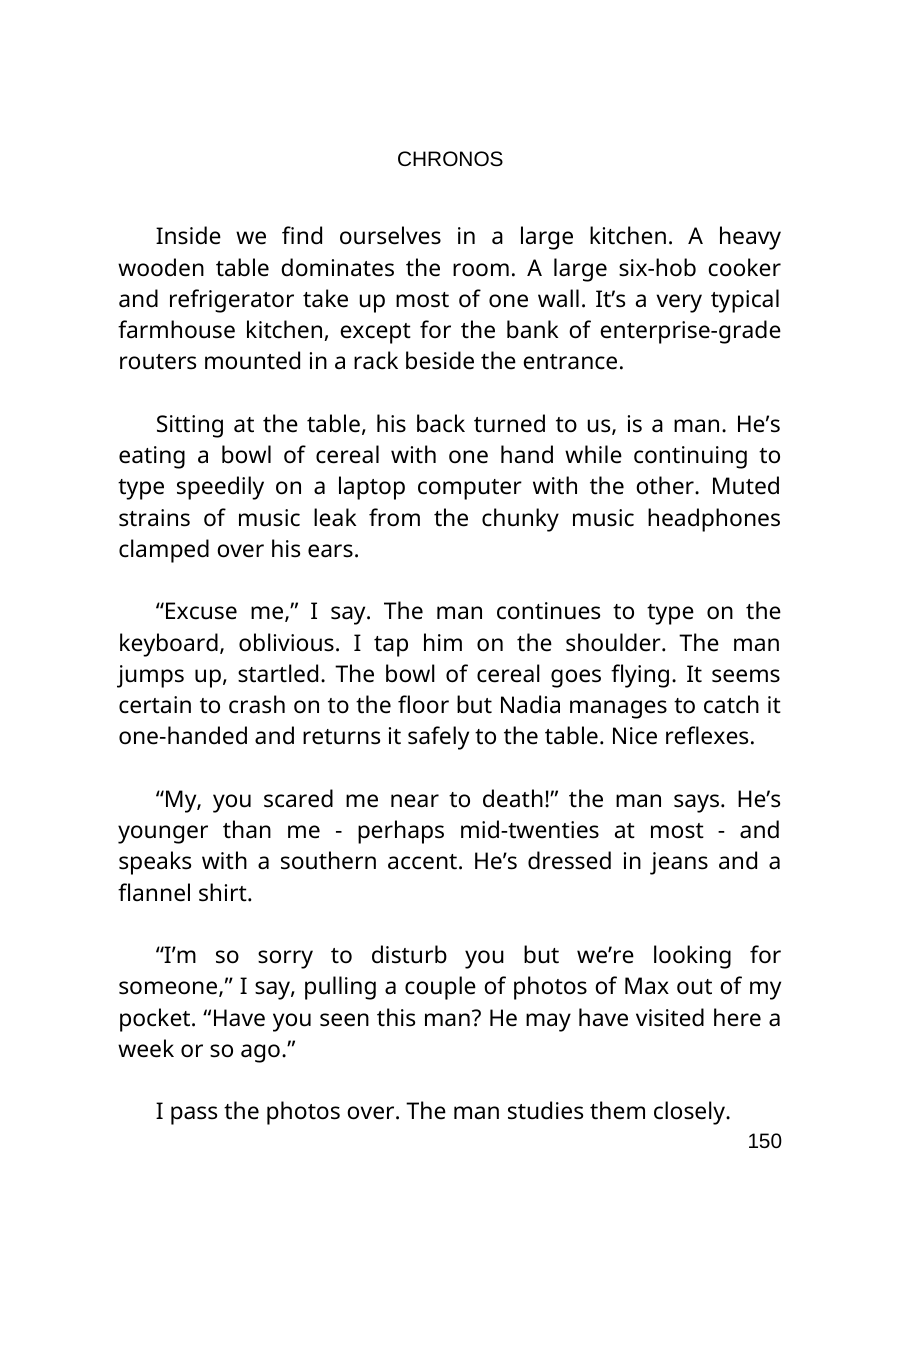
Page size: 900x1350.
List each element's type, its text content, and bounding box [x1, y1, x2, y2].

text Inside we find ourselves in a large kitchen. A heavy wooden table dominates the room. A large six-hob cooker and refrigerator take up most of one wall. It’s a very typical farmhouse kitchen, except for the bank of enterprise-grade routers mounted in a rack beside the entrance. [118, 220, 782, 376]
text Sitting at the table, his back turned to us, is a man. He’s eating a bowl of cereal with one hand while continuing to type speedily on a laptop computer with the other. Muted strains of music leak from the chunky music headphones clamped over his ears. [118, 408, 782, 564]
text “Excuse me,” I say. The man continues to type on the keyboard, oblivious. I tap him on the shoulder. The man jumps up, startled. The bowl of cereal goes flying. It seems certain to crash on to the floor but Nadia manages to catch it one-handed and returns it safely to the table. Nice reflexes. [118, 595, 782, 751]
text “I’m so sorry to disturb you but we’re looking for someone,” I say, pulling a couple of photos of Max out of my pocket. “Have you seen this man? He may have visited here a week or so ago.” [118, 939, 782, 1064]
text I pass the photos over. The man studies them closely. [118, 1095, 782, 1126]
text “My, you scared me near to death!” the man says. He’s younger than me - perhaps mid-twenties at most - and speaks with a southern accent. He’s dressed in jeans and a flannel shirt. [118, 783, 782, 908]
